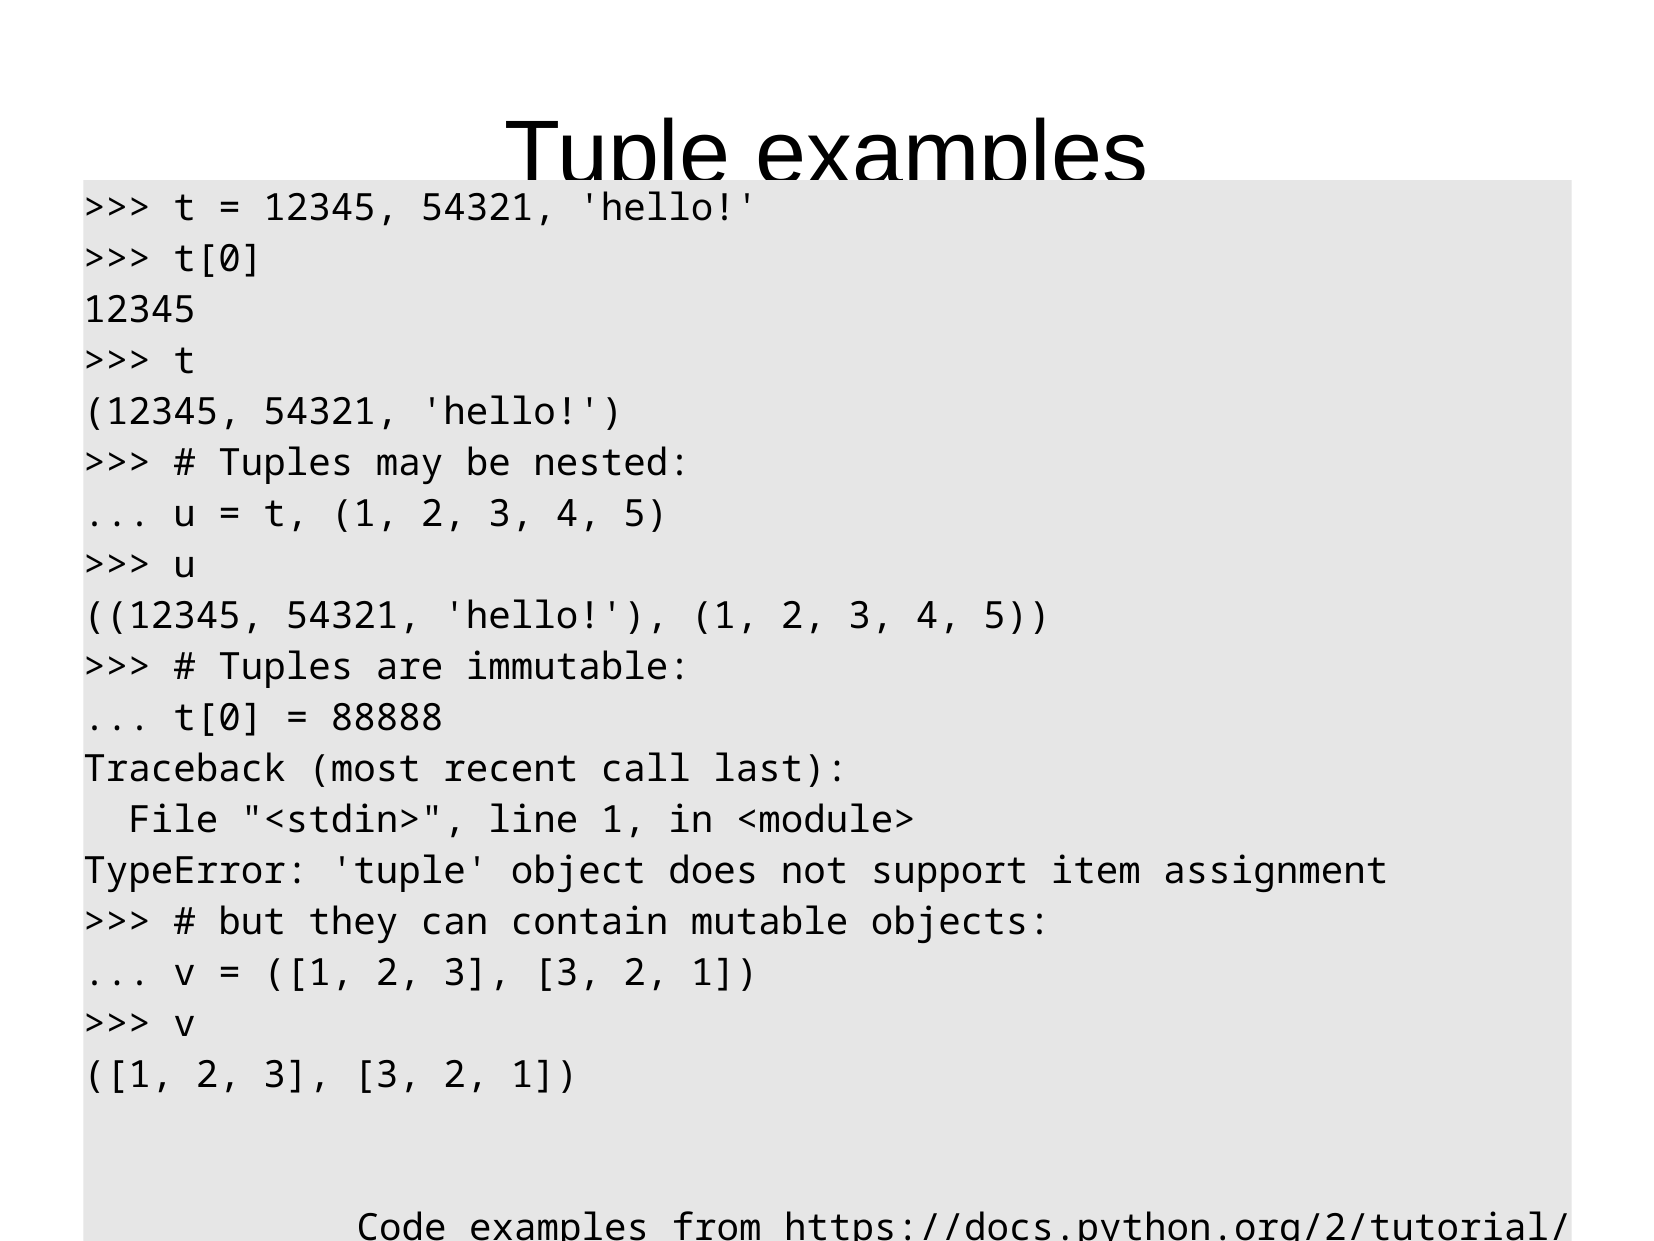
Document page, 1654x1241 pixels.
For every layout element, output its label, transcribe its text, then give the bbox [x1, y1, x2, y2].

title Tuple examples [82, 49, 1571, 257]
text_box >>> t = 12345, 54321, 'hello!' >>> t[0] 12345 >>> t (12345, 54321, 'hello!') >>> # Tuples may be nested: ... u = t, (1, 2, 3, 4, 5) >>> u ((12345, 54321, 'hello!'), (1, 2, 3, 4, 5)) >>> # Tuples are immutable: ... t[0] = 88888 Traceback (most recent call last): File "<stdin>", line 1, in <module> TypeError: 'tuple' object does not support item assignment >>> # but they can contain mutable objects: ... v = ([1, 2, 3], [3, 2, 1]) >>> v ([1, 2, 3], [3, 2, 1]) Code examples from https://docs.python.org/2/tutorial/ [83, 240, 1572, 1192]
